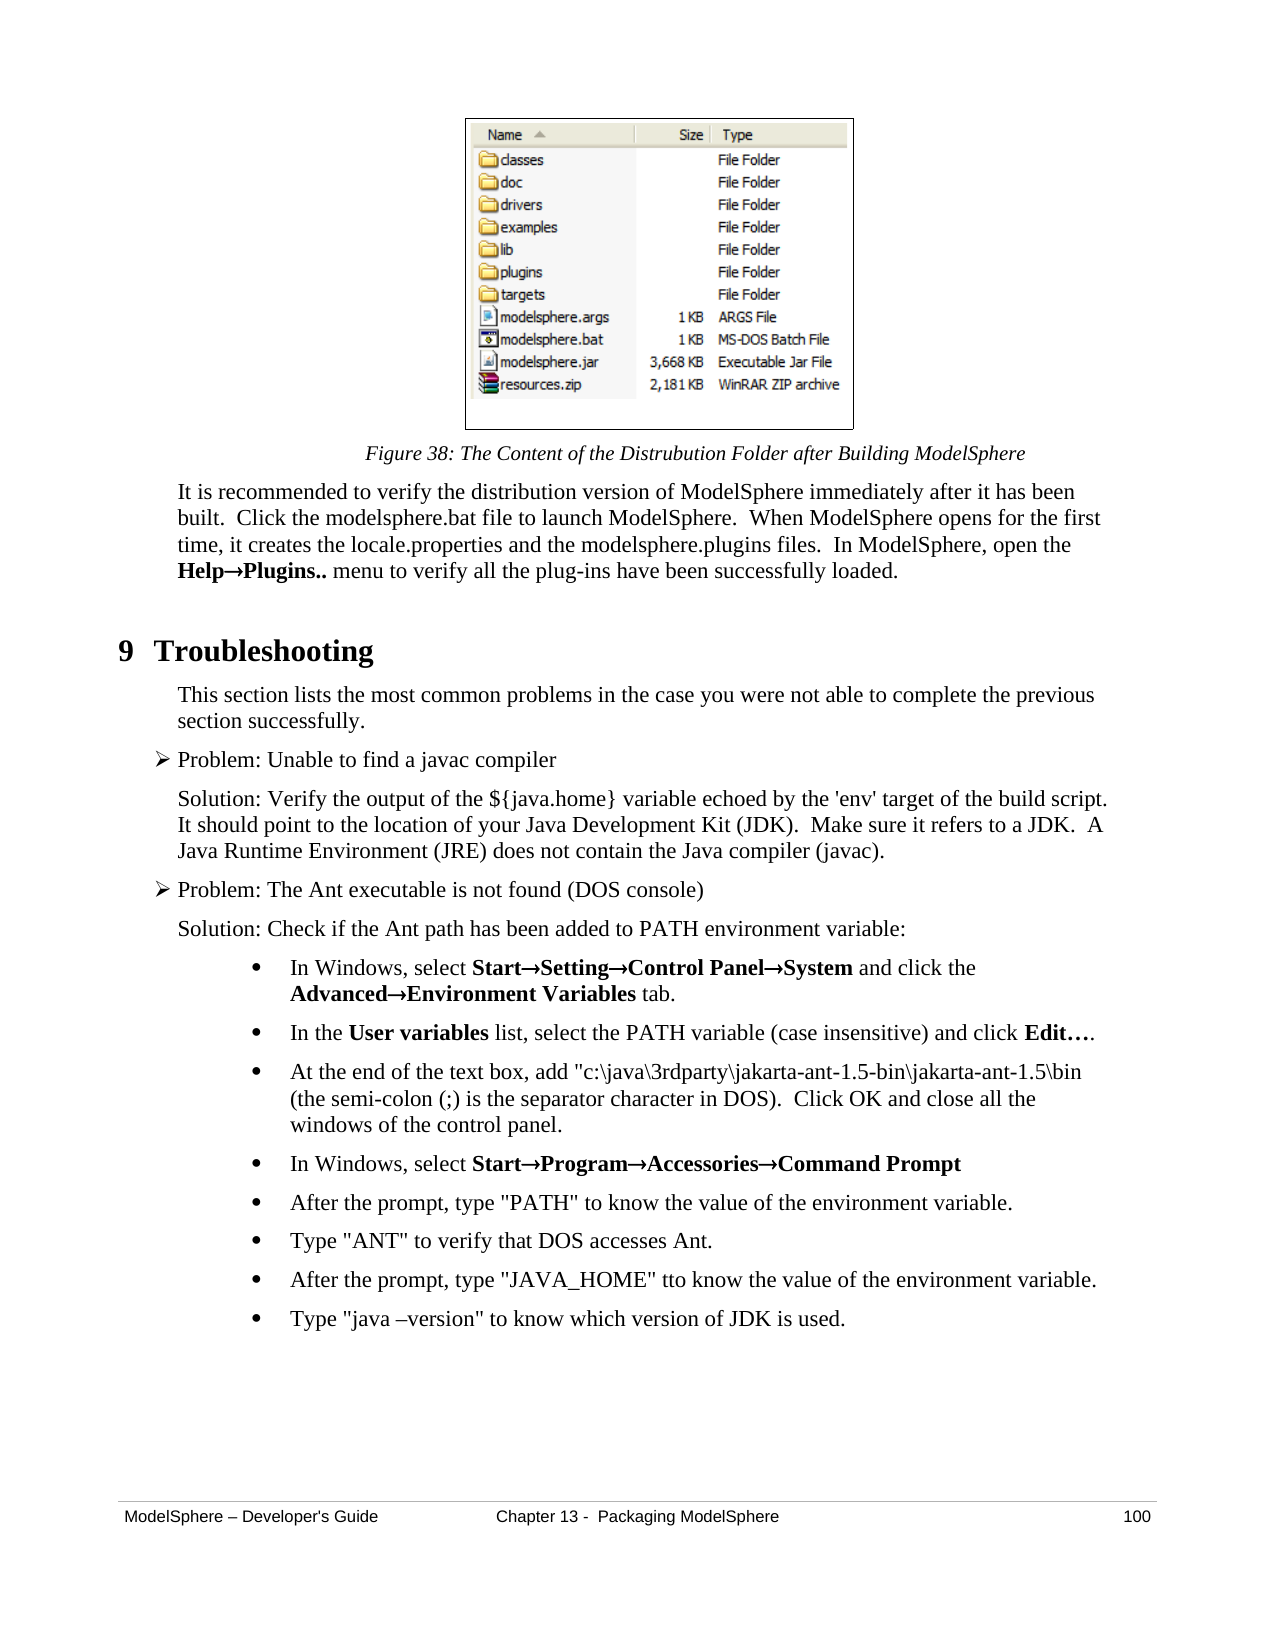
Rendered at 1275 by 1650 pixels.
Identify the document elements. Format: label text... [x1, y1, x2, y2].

list Type "ANT" to verify that DOS accesses Ant. [252, 1227, 1109, 1254]
list At the end of the text box, add "c:\java\3rdparty\jakarta-ant-1.5-bin\jakarta-ant-1.5\bin (the semi-colon (;) is the separator character in DOS). Click OK and close all the windows of the control panel. [252, 1058, 1109, 1137]
list After the prompt, type "PATH" to know the value of the environment variable. [252, 1189, 1109, 1215]
text Solution: Check if the Ant path has been added to PATH environment variable: [177, 915, 1109, 942]
text This section lists the most common problems in the case you were not able to complete the previous section successfully. [177, 681, 1109, 733]
list After the prompt, type "JAVA_HOME" tto know the value of the environment variable. [252, 1266, 1109, 1293]
list In Windows, select StartSettingControl PanelSystem and click the AdvancedEnvironment Variables tab. [252, 954, 1109, 1007]
text Figure 38: The Content of the Distrubution Folder after Building ModelSphere [236, 441, 1157, 465]
table_header [466, 119, 853, 429]
picture [470, 123, 848, 399]
text Solution: Verify the output of the ${java.home} variable echoed by the 'env' target of the build script. It should point to the location of your Java Development Kit (JDK). Make sure it refers to a JDK. A Java Runtime Environment (JRE) does not contain the Java compiler (javac). [177, 785, 1109, 864]
list In the User variables list, select the PATH variable (case insensitive) and click Edit…. [252, 1019, 1109, 1046]
list Problem: The Ant executable is not found (DOS console) [153, 876, 1109, 903]
text It is recommended to verify the distribution version of ModelSphere immediately after it has been built. Click the modelsphere.bat file to launch ModelSphere. When ModelSphere opens for the first time, it creates the locale.properties and the modelsphere.plugins files. In ModelSphere, open the HelpPlugins.. menu to verify all the plug-ins have been successfully loaded. [177, 478, 1109, 583]
subtitle Troubleshooting [118, 632, 1157, 668]
list Type "java –version" to know which version of JDK is used. [252, 1305, 1109, 1332]
list In Windows, select StartProgramAccessoriesCommand Prompt [252, 1150, 1109, 1176]
list Problem: Unable to find a javac compiler [153, 746, 1109, 772]
